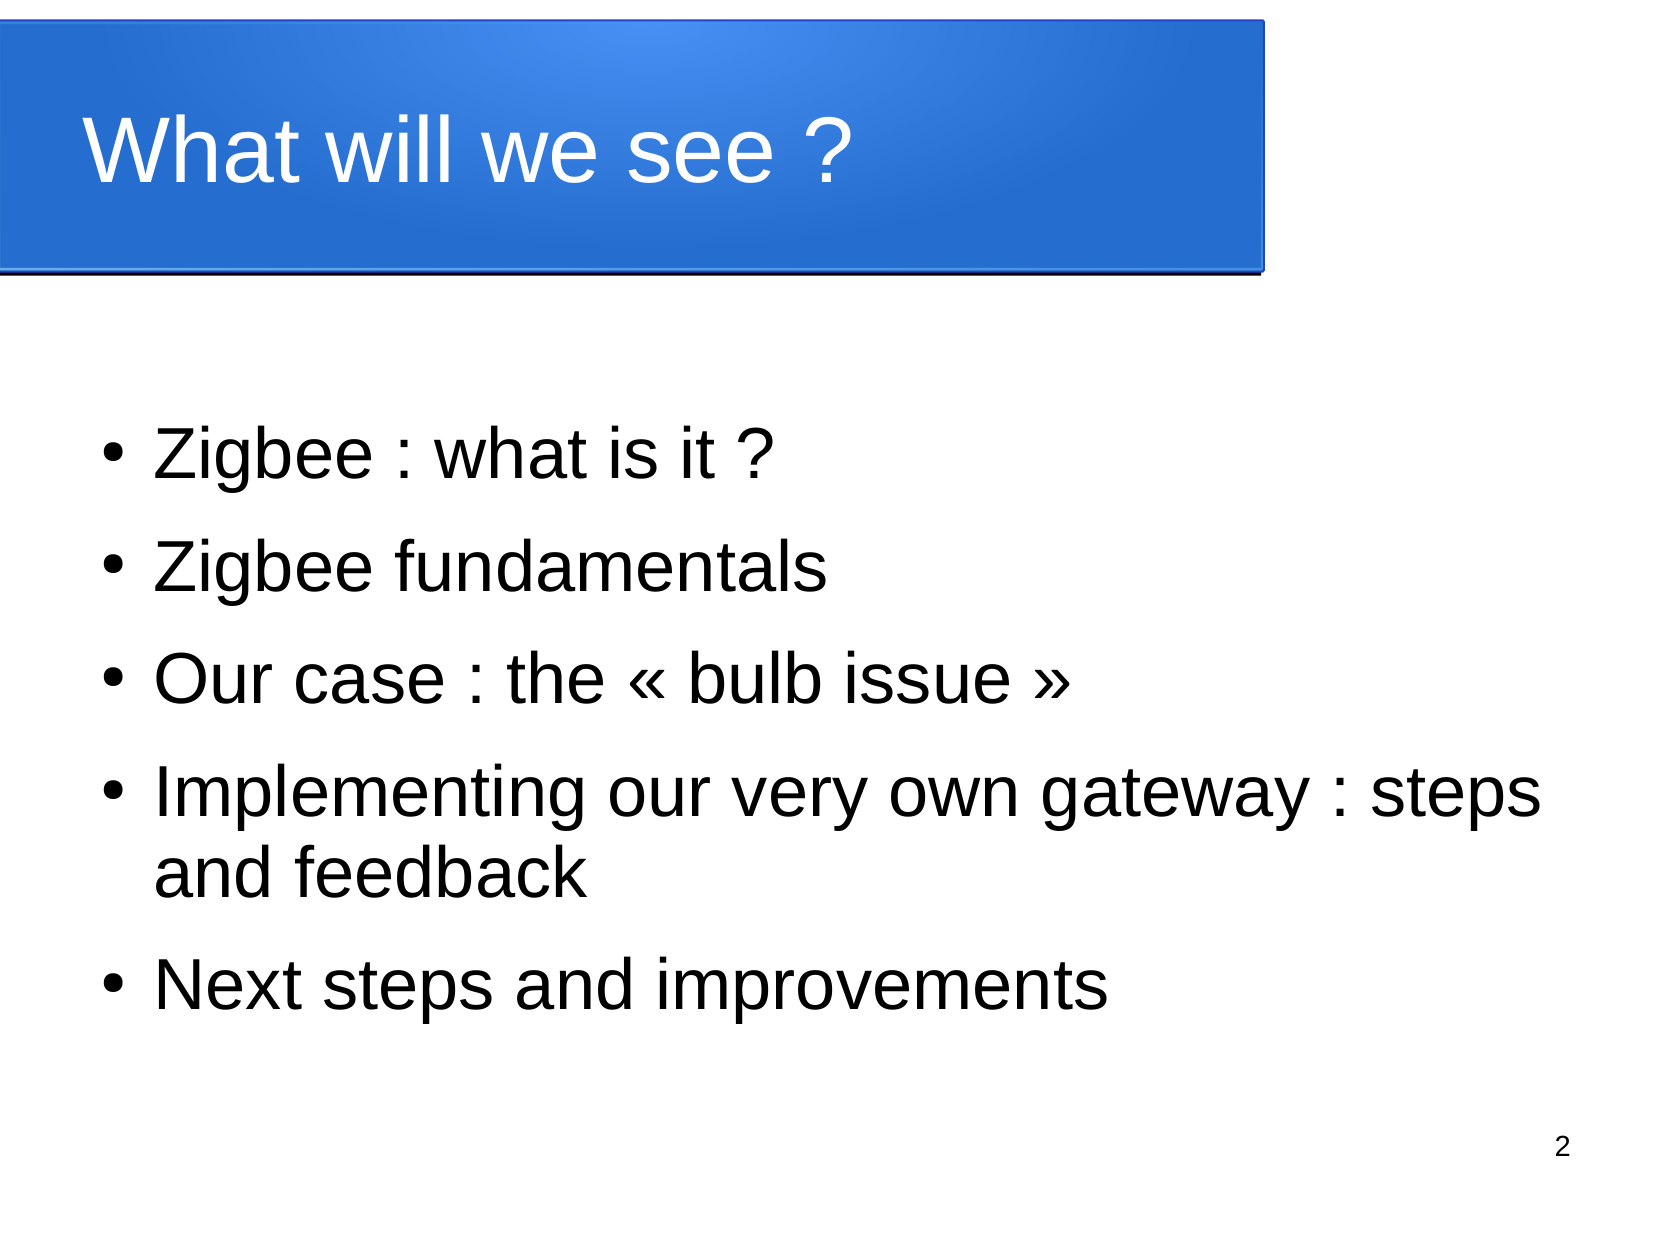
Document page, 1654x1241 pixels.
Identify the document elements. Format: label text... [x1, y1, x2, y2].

title What will we see ? [82, 47, 1235, 252]
list Zigbee : what is it ? Zigbee fundamentals Our case : the « bulb issue » Implementing our very own gateway : steps and feedback Next steps and improvements [82, 413, 1571, 1133]
